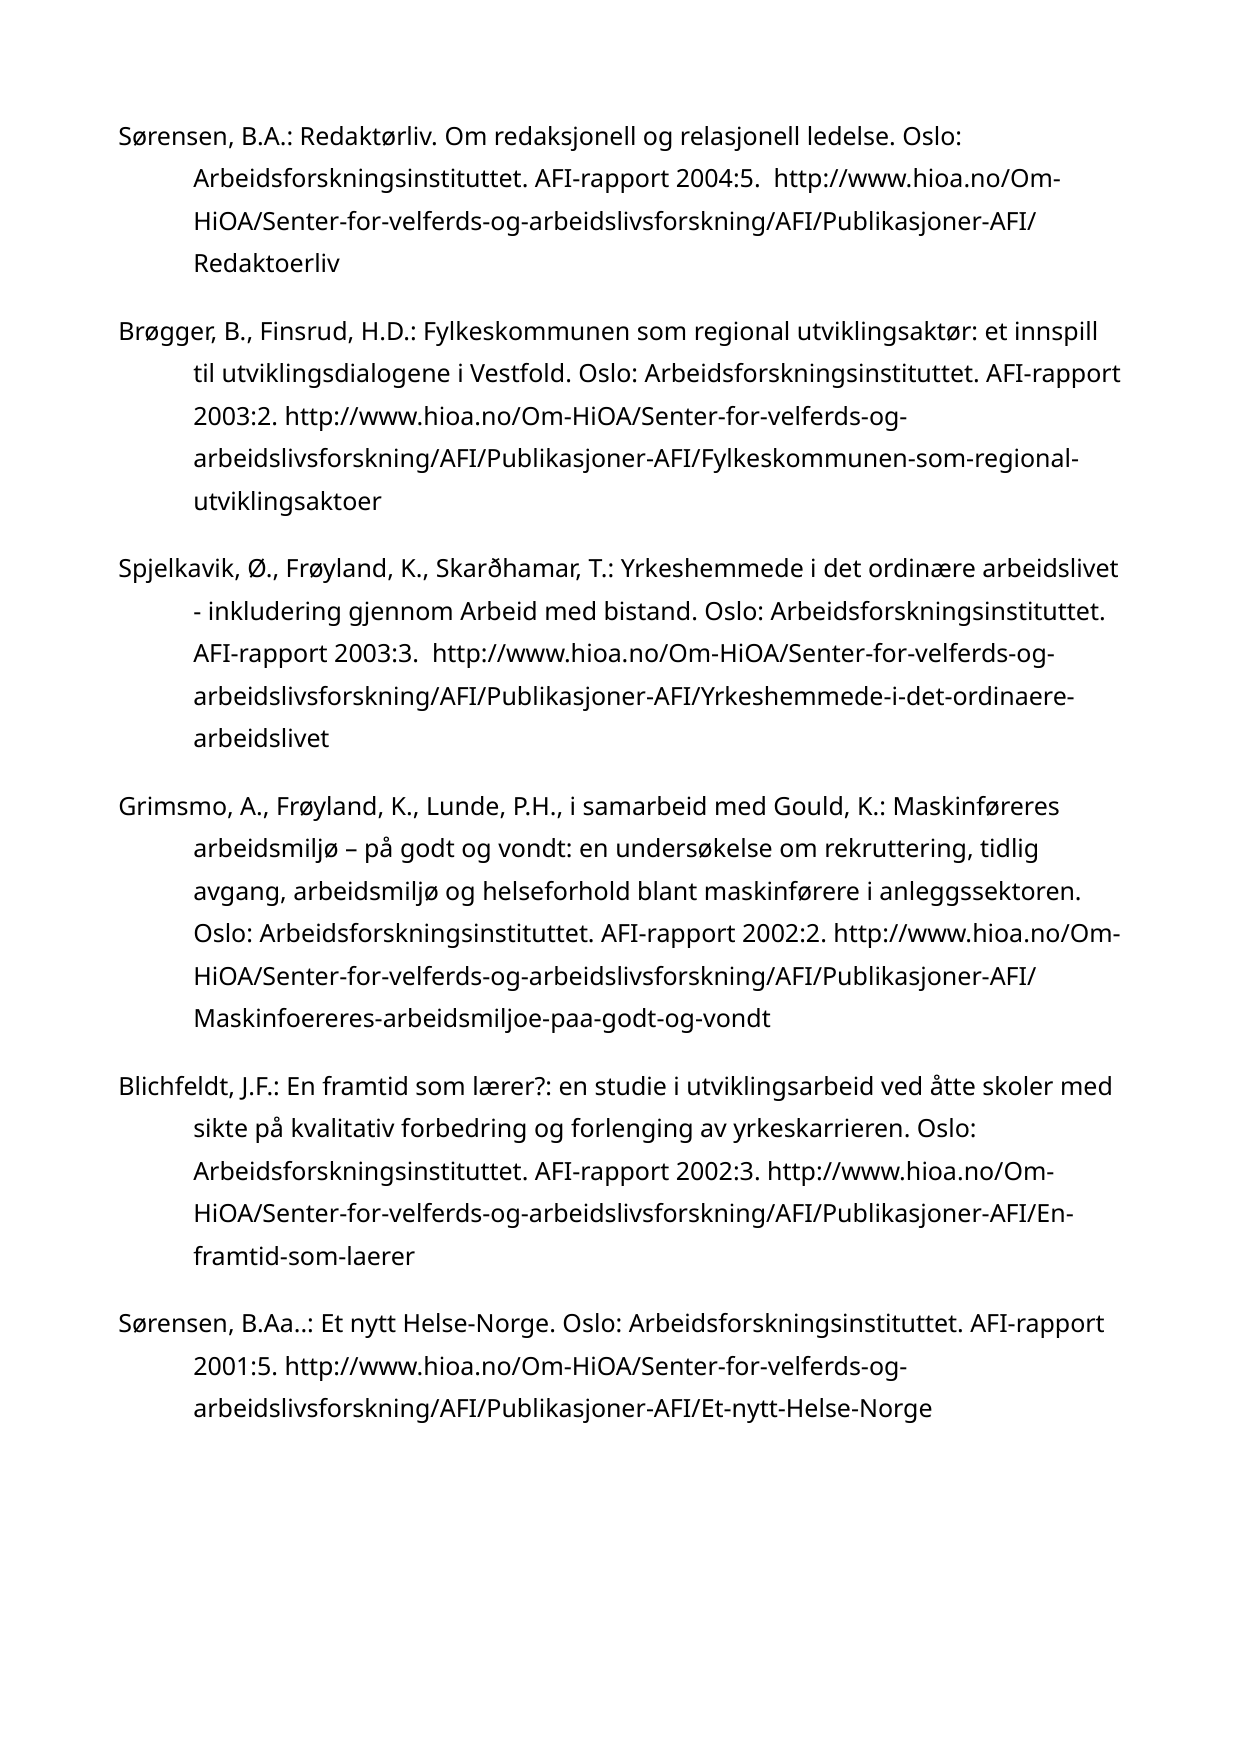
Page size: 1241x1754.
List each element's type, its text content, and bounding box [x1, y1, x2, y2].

list Sørensen, B.Aa..: Et nytt Helse-Norge. Oslo: Arbeidsforskningsinstituttet. AFI-rapport 2001:5. http://www.hioa.no/Om-HiOA/Senter-for-velferds-og-arbeidslivsforskning/AFI/Publikasjoner-AFI/Et-nytt-Helse-Norge [118, 1306, 1122, 1425]
list Grimsmo, A., Frøyland, K., Lunde, P.H., i samarbeid med Gould, K.: Maskinføreres arbeidsmiljø – på godt og vondt: en undersøkelse om rekruttering, tidlig avgang, arbeidsmiljø og helseforhold blant maskinførere i anleggssektoren. Oslo: Arbeidsforskningsinstituttet. AFI-rapport 2002:2. http://www.hioa.no/Om-HiOA/Senter-for-velferds-og-arbeidslivsforskning/AFI/Publikasjoner-AFI/Maskinfoereres-arbeidsmiljoe-paa-godt-og-vondt [118, 788, 1122, 1035]
list Brøgger, B., Finsrud, H.D.: Fylkeskommunen som regional utviklingsaktør: et innspill til utviklingsdialogene i Vestfold. Oslo: Arbeidsforskningsinstituttet. AFI-rapport 2003:2. http://www.hioa.no/Om-HiOA/Senter-for-velferds-og-arbeidslivsforskning/AFI/Publikasjoner-AFI/Fylkeskommunen-som-regional-utviklingsaktoer [118, 313, 1122, 517]
list Blichfeldt, J.F.: En framtid som lærer?: en studie i utviklingsarbeid ved åtte skoler med sikte på kvalitativ forbedring og forlenging av yrkeskarrieren. Oslo: Arbeidsforskningsinstituttet. AFI-rapport 2002:3. http://www.hioa.no/Om-HiOA/Senter-for-velferds-og-arbeidslivsforskning/AFI/Publikasjoner-AFI/En-framtid-som-laerer [118, 1068, 1122, 1272]
list Spjelkavik, Ø., Frøyland, K., Skarðhamar, T.: Yrkeshemmede i det ordinære arbeidslivet - inkludering gjennom Arbeid med bistand. Oslo: Arbeidsforskningsinstituttet. AFI-rapport 2003:3. http://www.hioa.no/Om-HiOA/Senter-for-velferds-og-arbeidslivsforskning/AFI/Publikasjoner-AFI/Yrkeshemmede-i-det-ordinaere-arbeidslivet [118, 551, 1122, 755]
list Sørensen, B.A.: Redaktørliv. Om redaksjonell og relasjonell ledelse. Oslo: Arbeidsforskningsinstituttet. AFI-rapport 2004:5. http://www.hioa.no/Om-HiOA/Senter-for-velferds-og-arbeidslivsforskning/AFI/Publikasjoner-AFI/Redaktoerliv [118, 118, 1122, 280]
